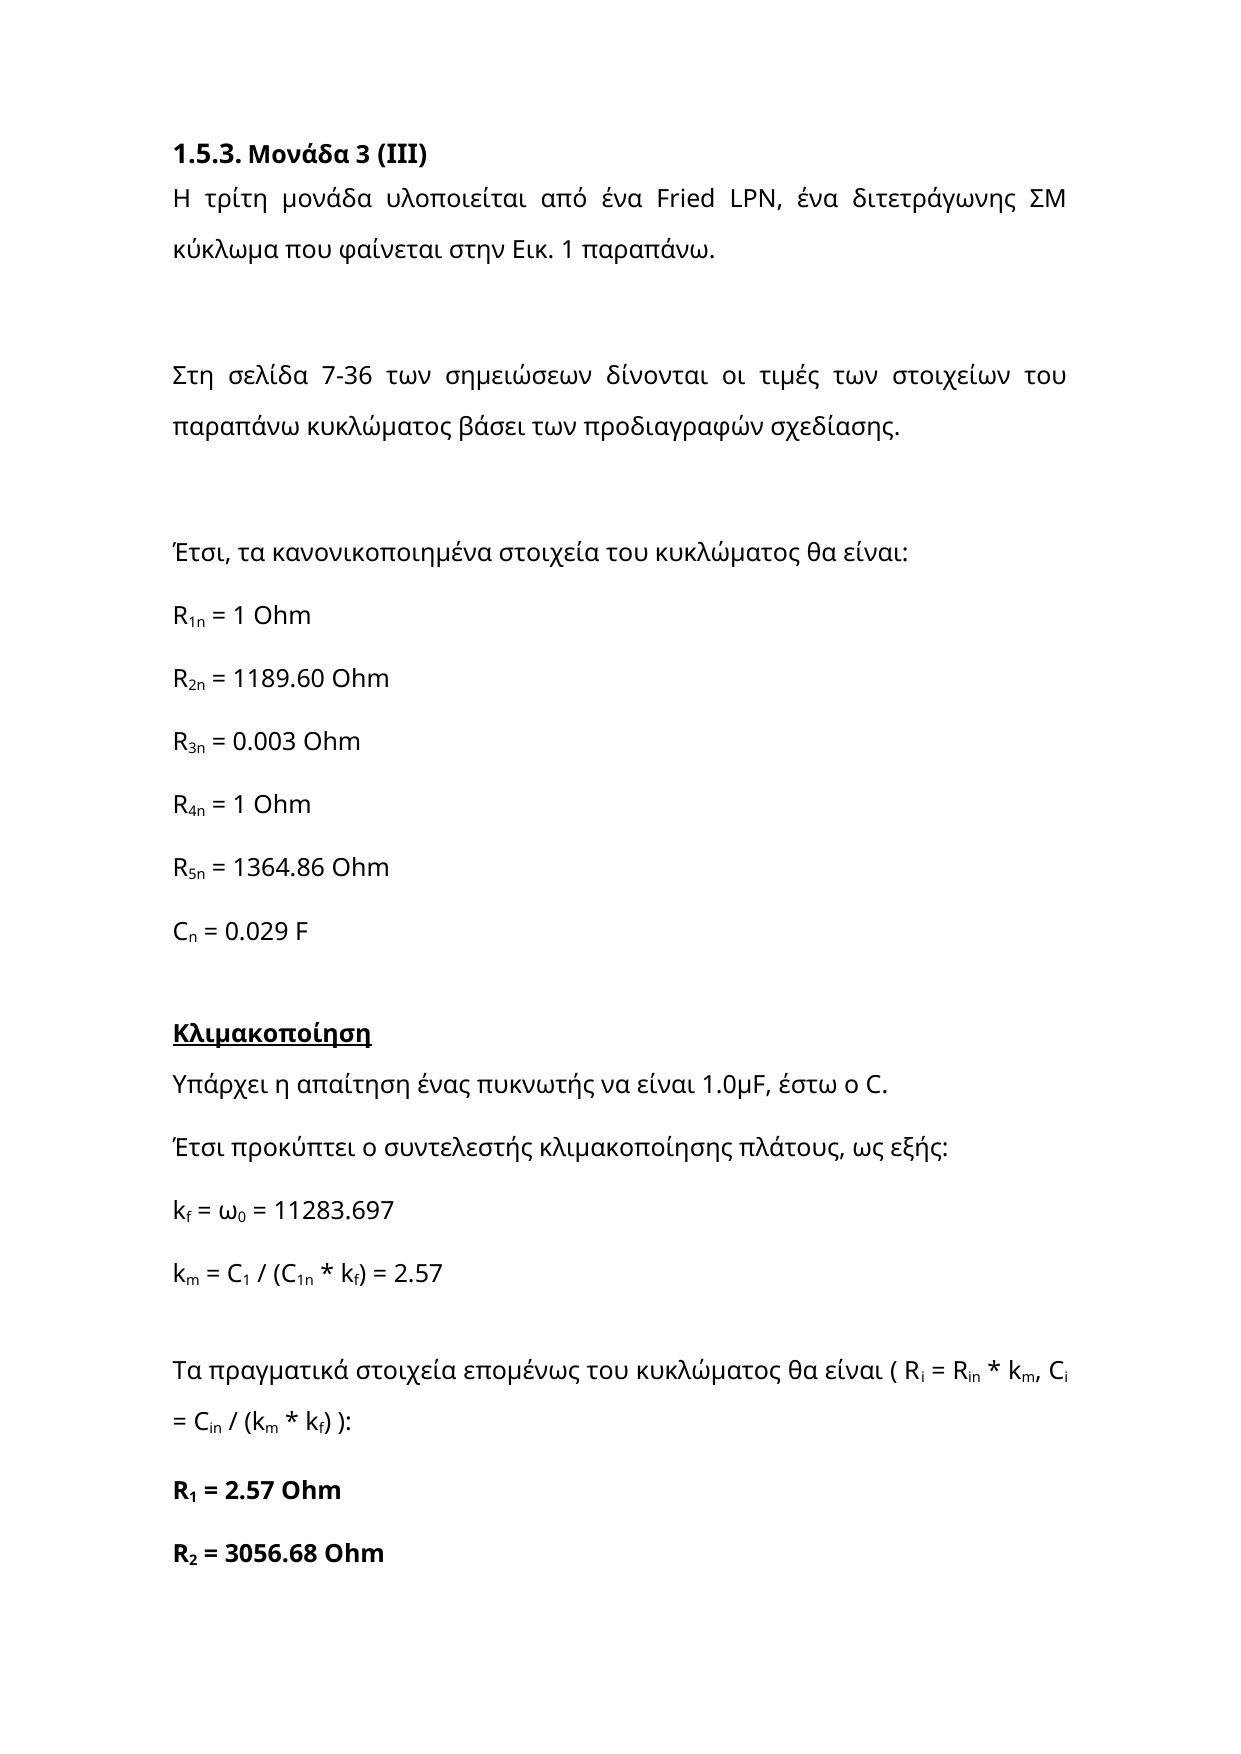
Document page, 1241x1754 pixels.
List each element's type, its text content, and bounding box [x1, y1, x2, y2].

text Κλιμακοποίηση [172, 1015, 1068, 1049]
text R4n = 1 Ohm [172, 787, 1068, 821]
text Cn = 0.029 F [172, 913, 1068, 947]
text Έτσι προκύπτει ο συντελεστής κλιμακοποίησης πλάτους, ως εξής: [172, 1129, 1068, 1163]
subtitle Μονάδα 3 (ΙII) [172, 135, 1068, 172]
text Η τρίτη μονάδα υλοποιείται από ένα Fried LPN, ένα διτετράγωνης ΣΜ κύκλωμα που φαίνεται στην Εικ. 1 παραπάνω. [172, 181, 1068, 266]
text Τα πραγματικά στοιχεία επομένως του κυκλώματος θα είναι ( Ri = Rin * km, Ci = Cin / (km * kf) ): [172, 1352, 1068, 1437]
text R2n = 1189.60 Ohm [172, 661, 1068, 695]
text R1n = 1 Ohm [172, 598, 1068, 632]
text Έτσι, τα κανονικοποιημένα στοιχεία του κυκλώματος θα είναι: [172, 535, 1068, 569]
text R5n = 1364.86 Ohm [172, 850, 1068, 884]
text km = C1 / (C1n * kf) = 2.57 [172, 1255, 1068, 1289]
text R3n = 0.003 Ohm [172, 724, 1068, 758]
text Στη σελίδα 7-36 των σημειώσεων δίνονται οι τιμές των στοιχείων του παραπάνω κυκλώματος βάσει των προδιαγραφών σχεδίασης. [172, 358, 1068, 443]
text R2 = 3056.68 Ohm [172, 1535, 1068, 1569]
text R1 = 2.57 Ohm [172, 1472, 1068, 1506]
text Υπάρχει η απαίτηση ένας πυκνωτής να είναι 1.0μF, έστω ο C. [172, 1066, 1068, 1100]
text kf = ω0 = 11283.697 [172, 1192, 1068, 1226]
